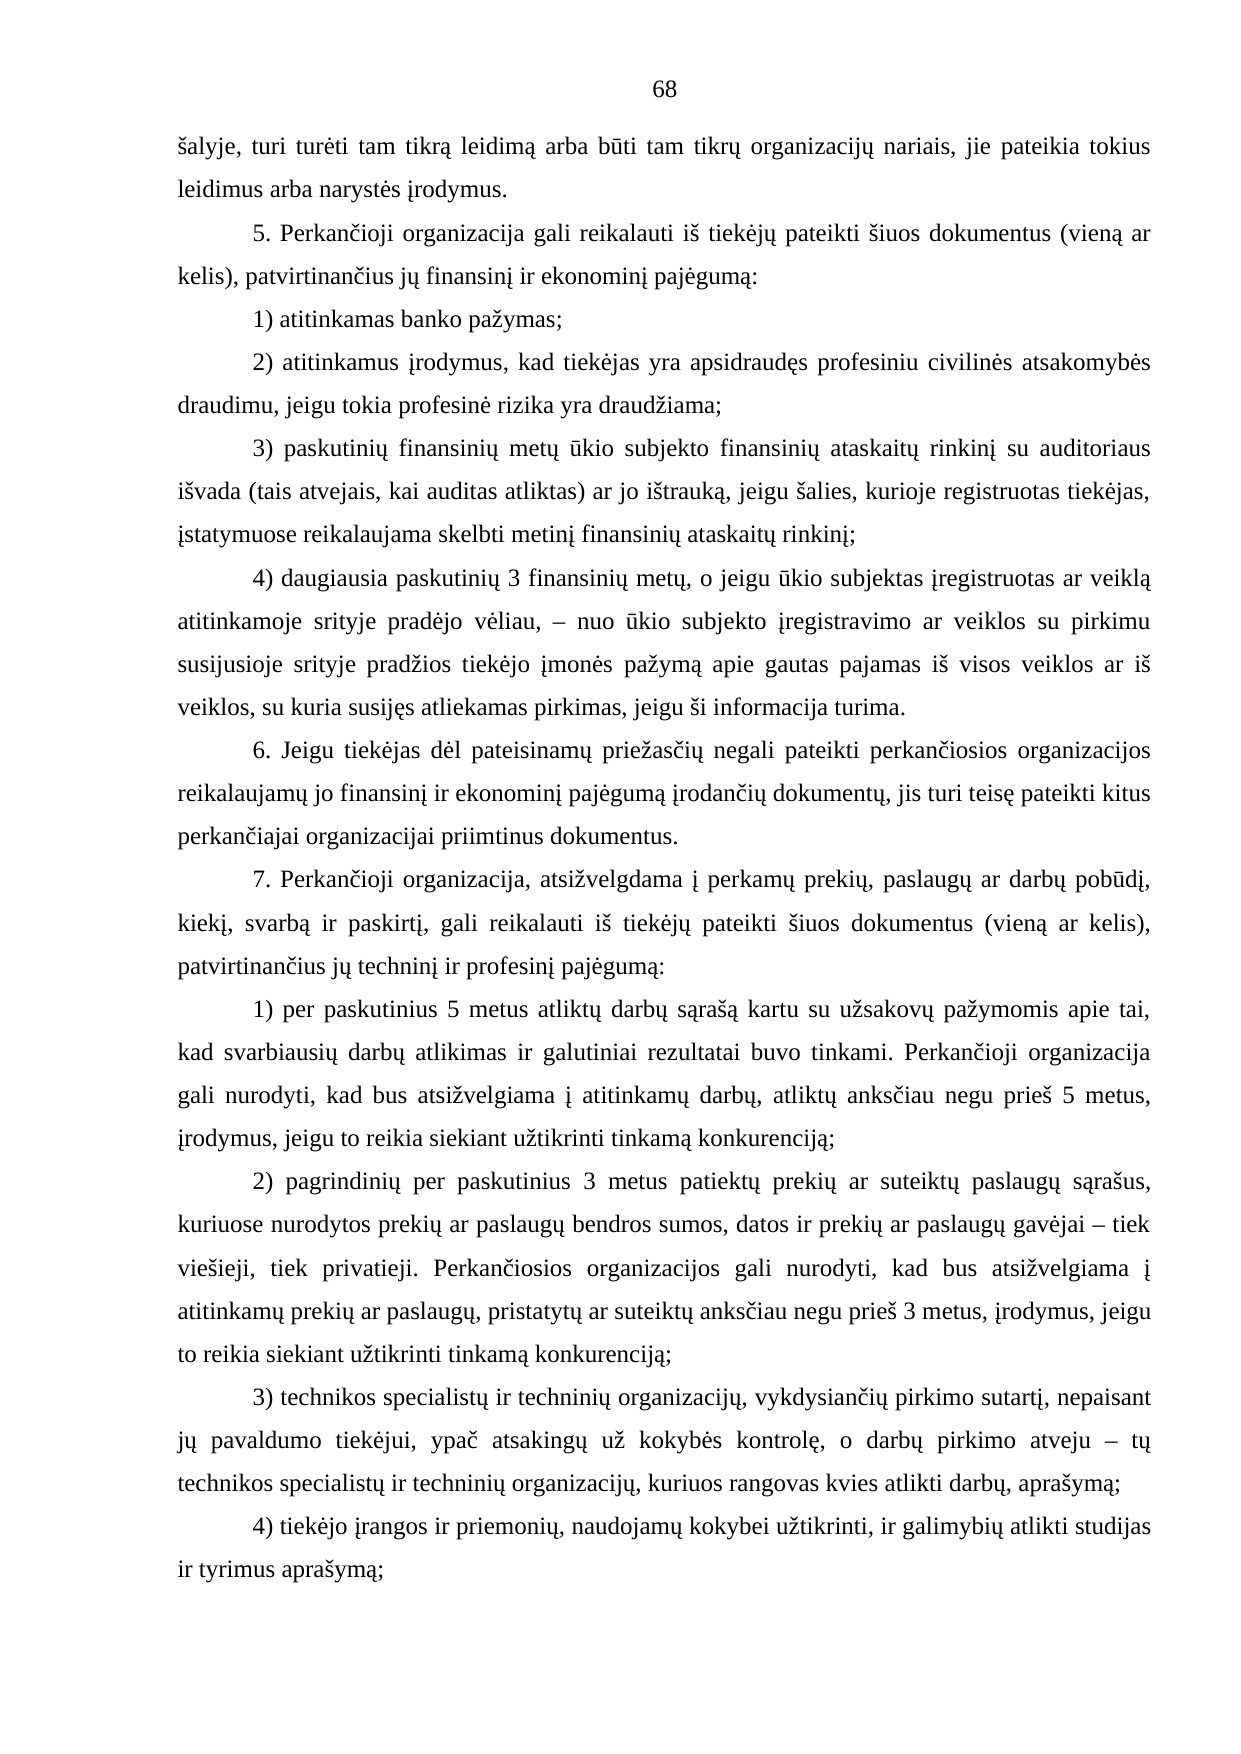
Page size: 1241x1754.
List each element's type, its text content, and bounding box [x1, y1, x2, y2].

text 5. Perkančioji organizacija gali reikalauti iš tiekėjų pateikti šiuos dokumentus (vieną ar kelis), patvirtinančius jų finansinį ir ekonominį pajėgumą: [177, 218, 1152, 289]
text 1) atitinkamas banko pažymas; [177, 304, 1152, 333]
text šalyje, turi turėti tam tikrą leidimą arba būti tam tikrų organizacijų nariais, jie pateikia tokius leidimus arba narystės įrodymus. [177, 131, 1152, 203]
text 2) pagrindinių per paskutinius 3 metus patiektų prekių ar suteiktų paslaugų sąrašus, kuriuose nurodytos prekių ar paslaugų bendros sumos, datos ir prekių ar paslaugų gavėjai – tiek viešieji, tiek privatieji. Perkančiosios organizacijos gali nurodyti, kad bus atsižvelgiama į atitinkamų prekių ar paslaugų, pristatytų ar suteiktų anksčiau negu prieš 3 metus, įrodymus, jeigu to reikia siekiant užtikrinti tinkamą konkurenciją; [177, 1166, 1152, 1368]
text 4) tiekėjo įrangos ir priemonių, naudojamų kokybei užtikrinti, ir galimybių atlikti studijas ir tyrimus aprašymą; [177, 1511, 1152, 1583]
text 3) paskutinių finansinių metų ūkio subjekto finansinių ataskaitų rinkinį su auditoriaus išvada (tais atvejais, kai auditas atliktas) ar jo ištrauką, jeigu šalies, kurioje registruotas tiekėjas, įstatymuose reikalaujama skelbti metinį finansinių ataskaitų rinkinį; [177, 433, 1152, 548]
text 2) atitinkamus įrodymus, kad tiekėjas yra apsidraudęs profesiniu civilinės atsakomybės draudimu, jeigu tokia profesinė rizika yra draudžiama; [177, 347, 1152, 419]
text 3) technikos specialistų ir techninių organizacijų, vykdysiančių pirkimo sutartį, nepaisant jų pavaldumo tiekėjui, ypač atsakingų už kokybės kontrolę, o darbų pirkimo atveju – tų technikos specialistų ir techninių organizacijų, kuriuos rangovas kvies atlikti darbų, aprašymą; [177, 1382, 1152, 1497]
text 6. Jeigu tiekėjas dėl pateisinamų priežasčių negali pateikti perkančiosios organizacijos reikalaujamų jo finansinį ir ekonominį pajėgumą įrodančių dokumentų, jis turi teisę pateikti kitus perkančiajai organizacijai priimtinus dokumentus. [177, 735, 1152, 850]
text 4) daugiausia paskutinių 3 finansinių metų, o jeigu ūkio subjektas įregistruotas ar veiklą atitinkamoje srityje pradėjo vėliau, – nuo ūkio subjekto įregistravimo ar veiklos su pirkimu susijusioje srityje pradžios tiekėjo įmonės pažymą apie gautas pajamas iš visos veiklos ar iš veiklos, su kuria susijęs atliekamas pirkimas, jeigu ši informacija turima. [177, 563, 1152, 721]
text 7. Perkančioji organizacija, atsižvelgdama į perkamų prekių, paslaugų ar darbų pobūdį, kiekį, svarbą ir paskirtį, gali reikalauti iš tiekėjų pateikti šiuos dokumentus (vieną ar kelis), patvirtinančius jų techninį ir profesinį pajėgumą: [177, 864, 1152, 979]
text 1) per paskutinius 5 metus atliktų darbų sąrašą kartu su užsakovų pažymomis apie tai, kad svarbiausių darbų atlikimas ir galutiniai rezultatai buvo tinkami. Perkančioji organizacija gali nurodyti, kad bus atsižvelgiama į atitinkamų darbų, atliktų anksčiau negu prieš 5 metus, įrodymus, jeigu to reikia siekiant užtikrinti tinkamą konkurenciją; [177, 994, 1152, 1152]
